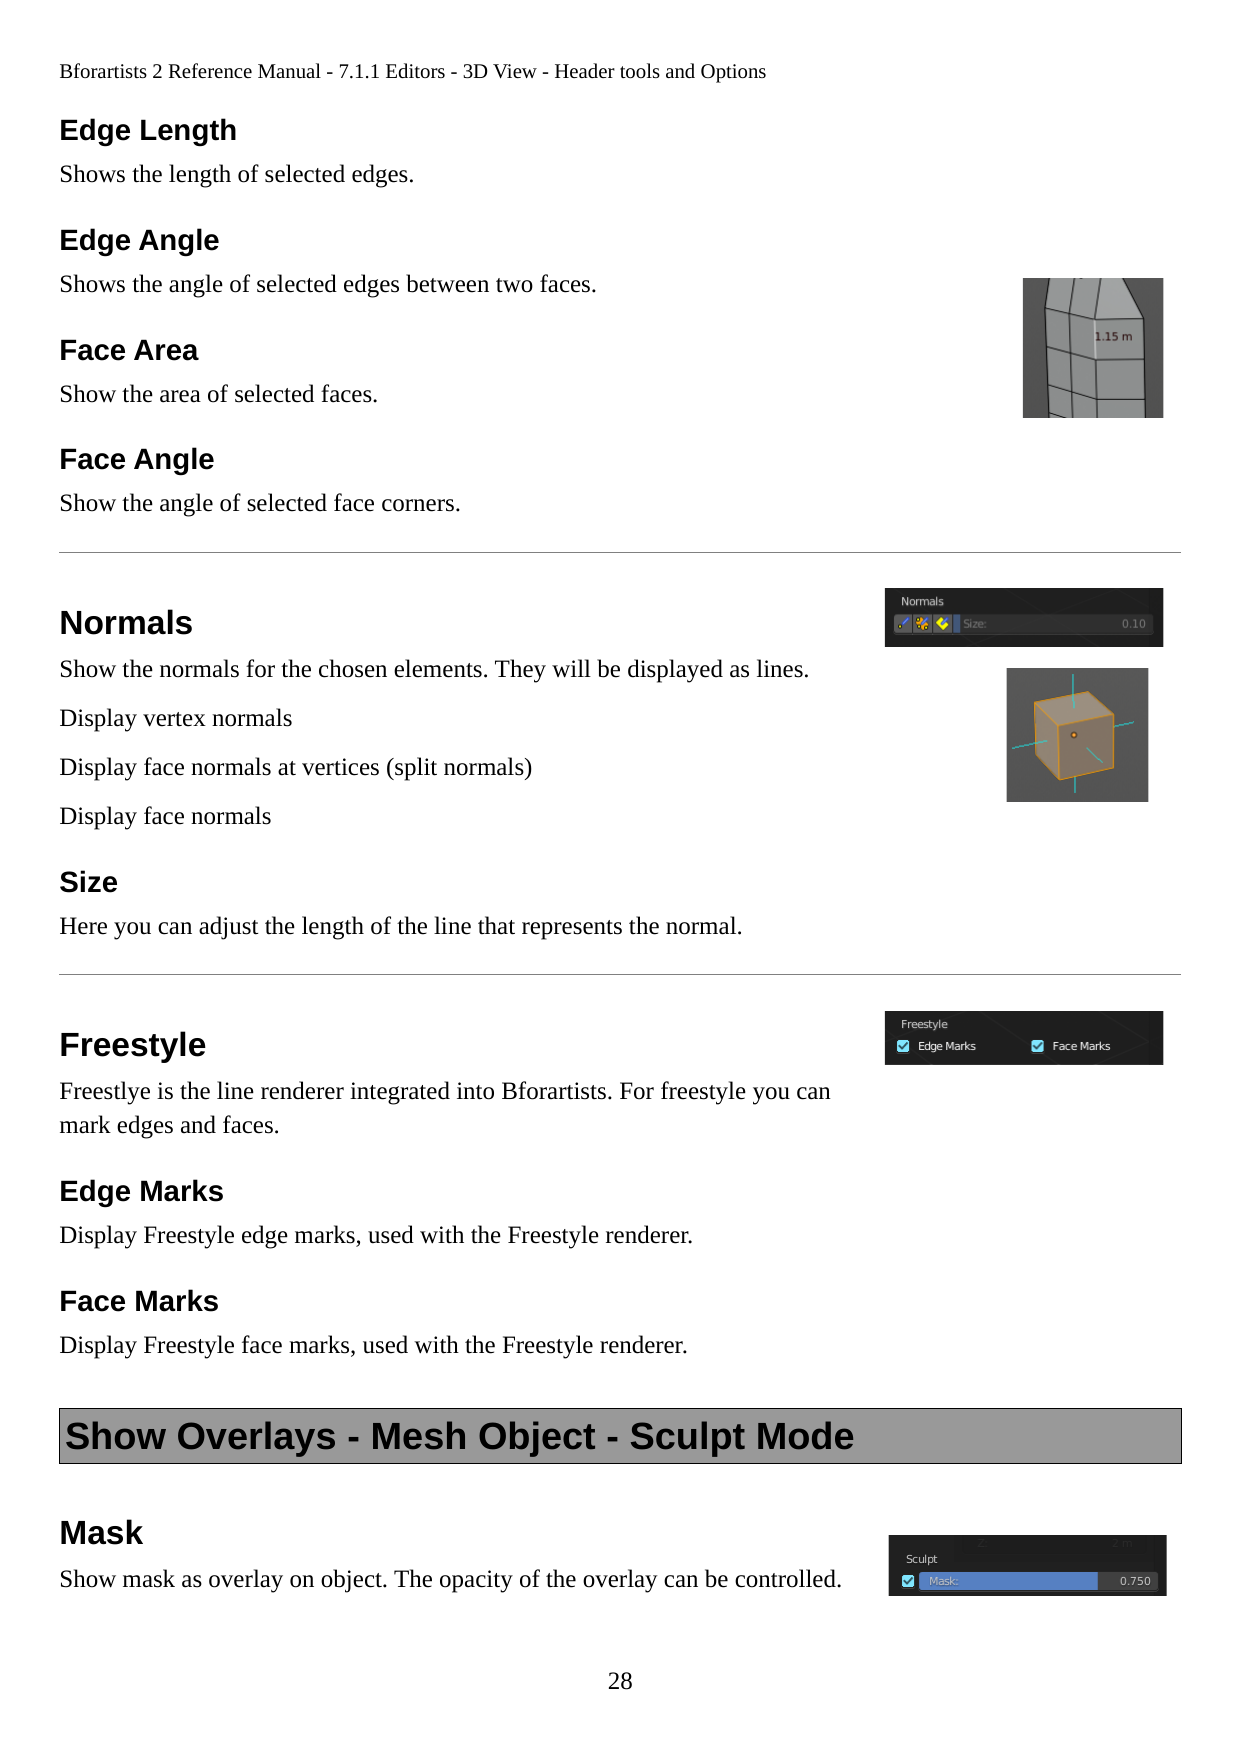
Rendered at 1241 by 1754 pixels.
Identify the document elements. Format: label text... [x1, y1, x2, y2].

text Display vertex normals [59, 703, 1006, 732]
picture [1006, 668, 1149, 802]
subtitle Edge Marks [59, 1174, 1181, 1208]
subtitle Mask [59, 1513, 1181, 1552]
picture [888, 1535, 1167, 1596]
subtitle Normals [59, 603, 884, 641]
text [1149, 703, 1181, 732]
subtitle [1164, 603, 1181, 641]
text Display Freestyle edge marks, used with the Freestyle renderer. [59, 1220, 1181, 1249]
subtitle Edge Length [59, 113, 1181, 146]
subtitle Face Marks [59, 1284, 1181, 1318]
text Display Freestyle face marks, used with the Freestyle renderer. [59, 1330, 1181, 1359]
text Shows the length of selected edges. [59, 159, 1181, 188]
text Display face normals [59, 801, 1181, 830]
picture [1022, 278, 1164, 418]
text Show the normals for the chosen elements. They will be displayed as lines. [59, 654, 1181, 682]
text Show mask as overlay on object. The opacity of the overlay can be controlled. [59, 1564, 888, 1593]
subtitle [1164, 332, 1181, 366]
text Show the area of selected faces. [59, 379, 1022, 407]
text Here you can adjust the length of the line that represents the normal. [59, 911, 1181, 939]
subtitle Size [59, 864, 1181, 898]
table_header Show Overlays - Mesh Object - Sculpt Mode [60, 1409, 1181, 1463]
text Shows the angle of selected edges between two faces. [59, 269, 1181, 297]
subtitle Face Angle [59, 442, 1181, 476]
subtitle [1164, 1025, 1181, 1063]
text Display face normals at vertices (split normals) [59, 752, 1006, 781]
subtitle Edge Angle [59, 222, 1181, 256]
text Show the angle of selected face corners. [59, 488, 1181, 517]
text Freestlye is the line renderer integrated into Bforartists. For freestyle you can mark edges and faces. [59, 1076, 1181, 1139]
subtitle Freestyle [59, 1025, 884, 1063]
subtitle Face Area [59, 332, 1022, 366]
